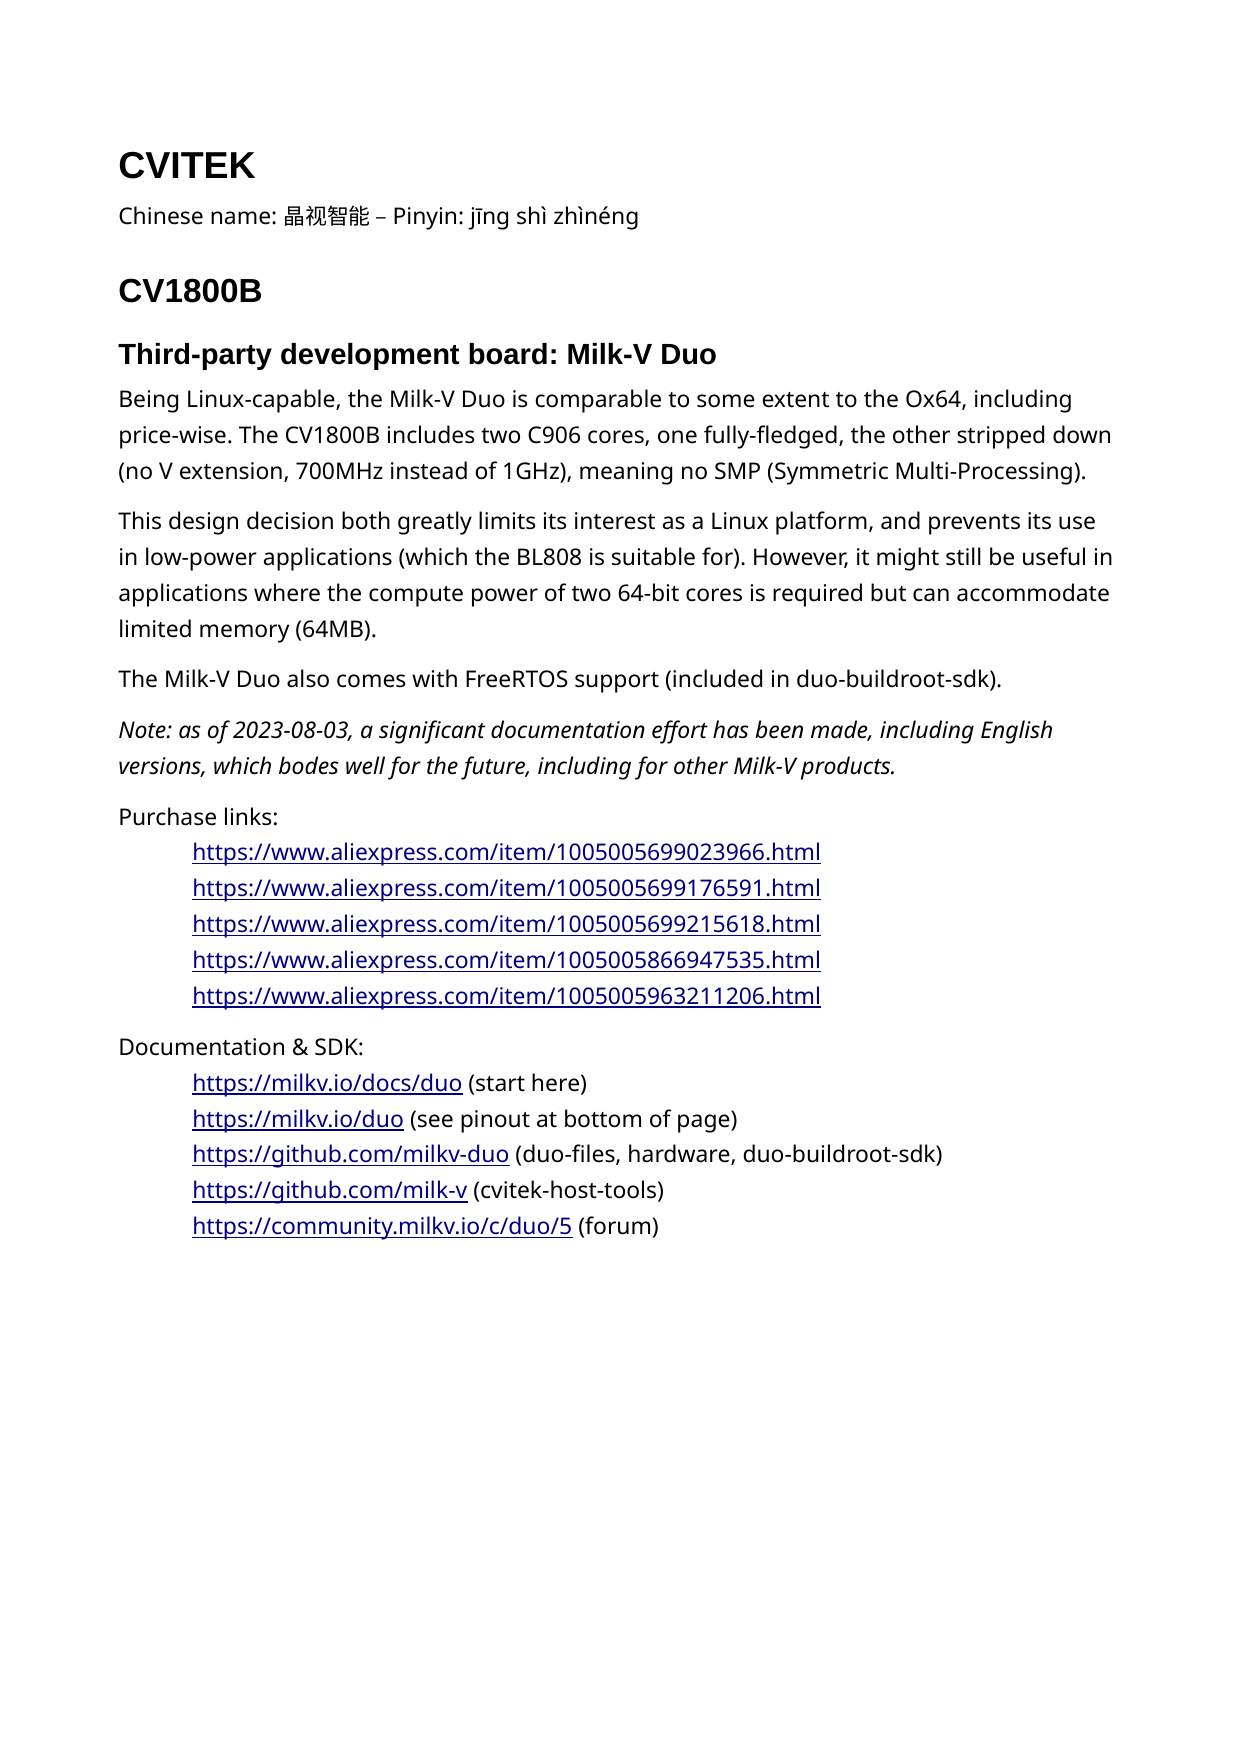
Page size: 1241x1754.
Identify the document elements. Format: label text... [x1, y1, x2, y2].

subtitle CVITEK [118, 143, 1122, 186]
text https://milkv.io/duo (see pinout at bottom of page) [192, 1102, 1122, 1134]
text https://www.aliexpress.com/item/1005005963211206.html [192, 980, 1122, 1011]
text https://github.com/milkv-duo (duo-files, hardware, duo-buildroot-sdk) [192, 1138, 1122, 1170]
text The Milk-V Duo also comes with FreeRTOS support (included in duo-buildroot-sdk). [118, 663, 1122, 695]
subtitle Third-party development board: Milk-V Duo [118, 337, 1122, 370]
text This design decision both greatly limits its interest as a Linux platform, and prevents its use in low-power applications (which the BL808 is suitable for). However, it might still be useful in applications where the compute power of two 64-bit cores is required but can accommodate limited memory (64MB). [118, 505, 1122, 644]
text https://www.aliexpress.com/item/1005005699023966.html [192, 836, 1122, 868]
text Note: as of 2023-08-03, a significant documentation effort has been made, including English versions, which bodes well for the future, including for other Milk-V products. [118, 714, 1122, 781]
text Being Linux-capable, the Milk-V Duo is comparable to some extent to the Ox64, including price-wise. The CV1800B includes two C906 cores, one fully-fledged, the other stripped down (no V extension, 700MHz instead of 1GHz), meaning no SMP (Symmetric Multi-Processing). [118, 383, 1122, 486]
text https://community.milkv.io/c/duo/5 (forum) [192, 1210, 1122, 1242]
text https://www.aliexpress.com/item/1005005699176591.html [192, 872, 1122, 903]
text https://milkv.io/docs/duo (start here) [192, 1067, 1122, 1098]
text https://github.com/milk-v (cvitek-host-tools) [192, 1174, 1122, 1206]
text Chinese name: 晶视智能 – Pinyin: jīng shì zhìnéng [118, 199, 1122, 231]
text Documentation & SDK: [118, 1031, 1122, 1062]
text https://www.aliexpress.com/item/1005005866947535.html [192, 944, 1122, 975]
subtitle CV1800B [118, 271, 1122, 309]
text Purchase links: [118, 800, 1122, 832]
text https://www.aliexpress.com/item/1005005699215618.html [192, 908, 1122, 939]
